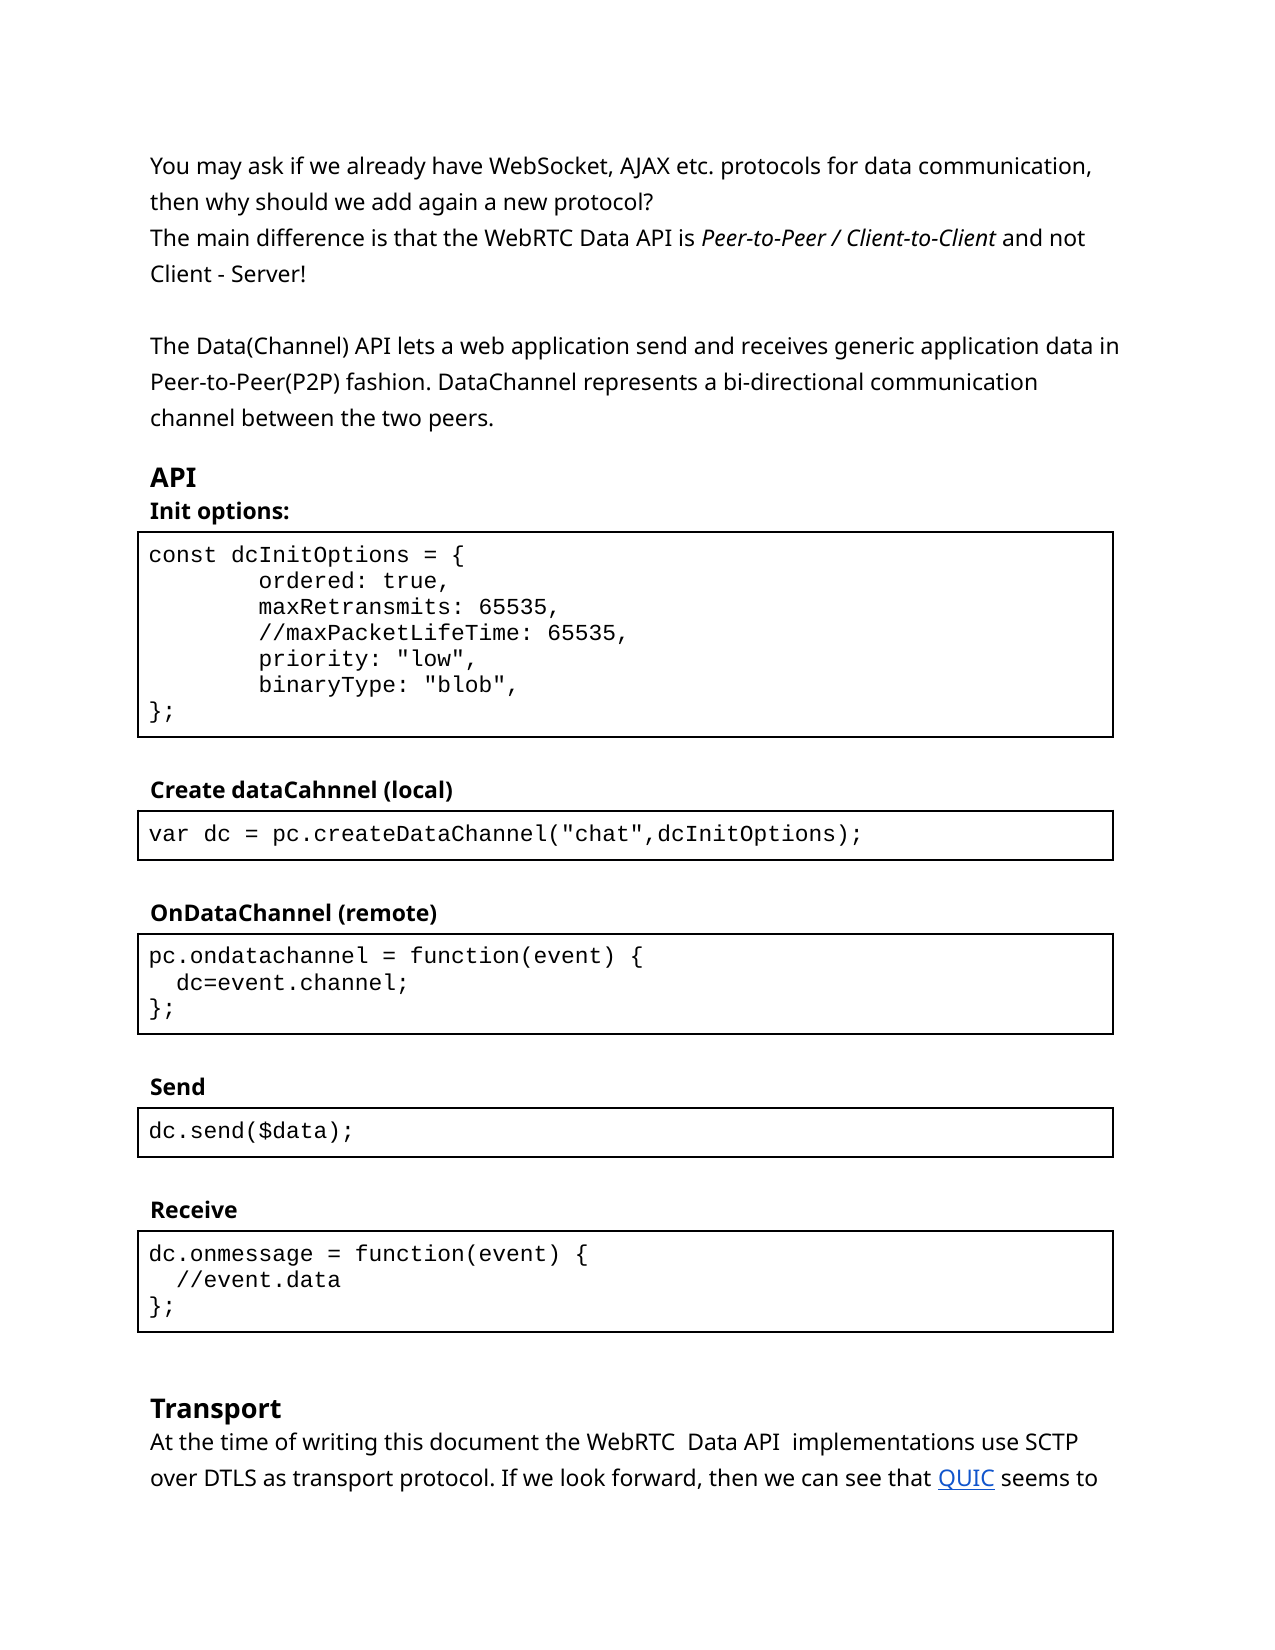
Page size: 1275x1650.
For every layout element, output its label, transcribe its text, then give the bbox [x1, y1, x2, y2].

text OnDataChannel (remote) [150, 896, 1125, 928]
text You may ask if we already have WebSocket, AJAX etc. protocols for data communication, then why should we add again a new protocol? [150, 150, 1125, 217]
text At the time of writing this document the WebRTC Data API implementations use SCTP over DTLS as transport protocol. If we look forward, then we can see that QUIC seems to [150, 1426, 1125, 1493]
subtitle API [150, 458, 1125, 495]
table_header dc.send($data); [139, 1109, 1112, 1156]
text Create dataCahnnel (local) [150, 774, 1125, 805]
text Init options: [150, 495, 1125, 526]
table_header dc.onmessage = function(event) { //event.data }; [139, 1232, 1112, 1331]
table_header pc.ondatachannel = function(event) { dc=event.channel; }; [139, 935, 1112, 1033]
subtitle Transport [150, 1389, 1125, 1426]
text The Data(Channel) API lets a web application send and receives generic application data in Peer-to-Peer(P2P) fashion. DataChannel represents a bi-directional communication channel between the two peers. [150, 330, 1125, 433]
table_header const dcInitOptions = { ordered: true, maxRetransmits: 65535, //maxPacketLifeTime: 65535, priority: "low", binaryType: "blob", }; [139, 533, 1112, 736]
text The main difference is that the WebRTC Data API is Peer-to-Peer / Client-to-Client and not Client - Server! [150, 222, 1125, 289]
table_header var dc = pc.createDataChannel("chat",dcInitOptions); [139, 812, 1112, 858]
text Send [150, 1071, 1125, 1102]
text Receive [150, 1194, 1125, 1225]
